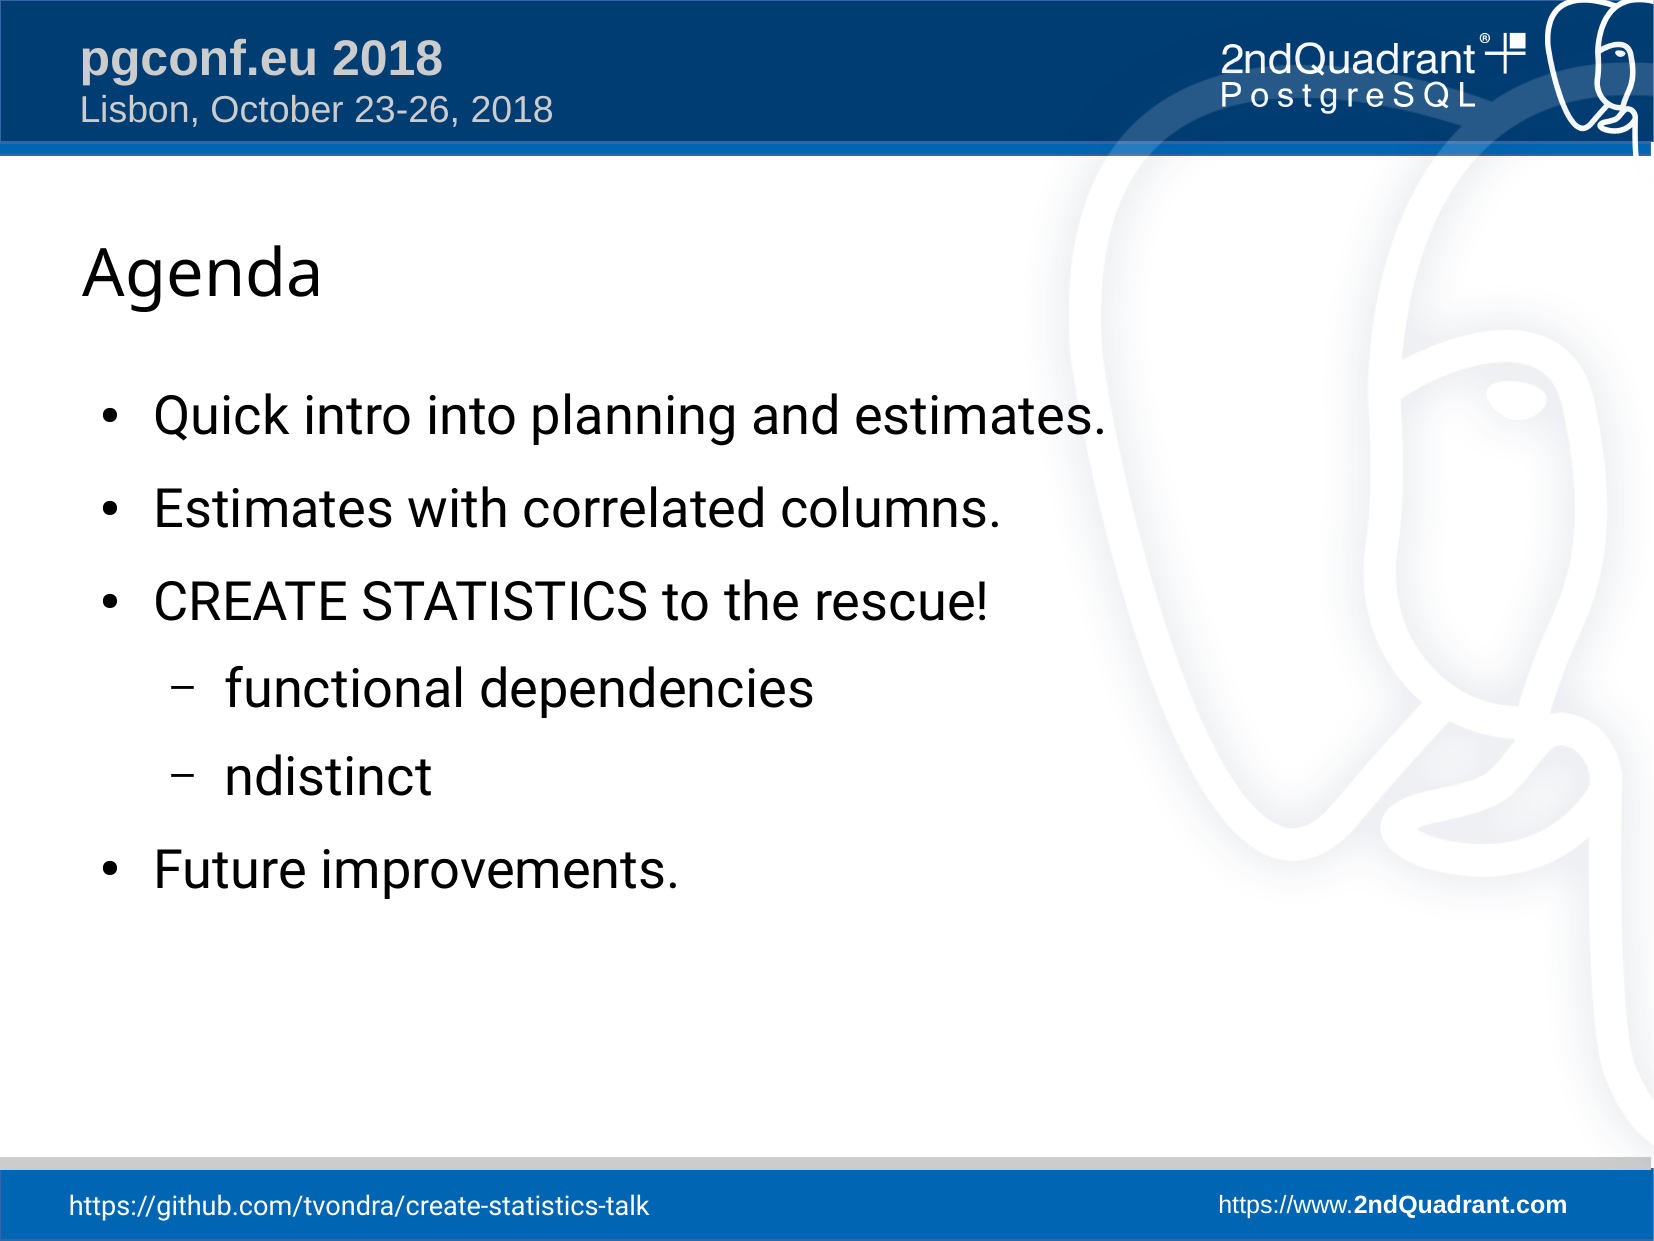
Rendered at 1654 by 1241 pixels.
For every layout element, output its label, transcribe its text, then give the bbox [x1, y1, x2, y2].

picture [632, 0, 1654, 1241]
list Quick intro into planning and estimates. Estimates with correlated columns. CREATE STATISTICS to the rescue! functional dependencies ndistinct Future improvements. [82, 384, 1571, 1104]
title Agenda [82, 167, 1571, 375]
